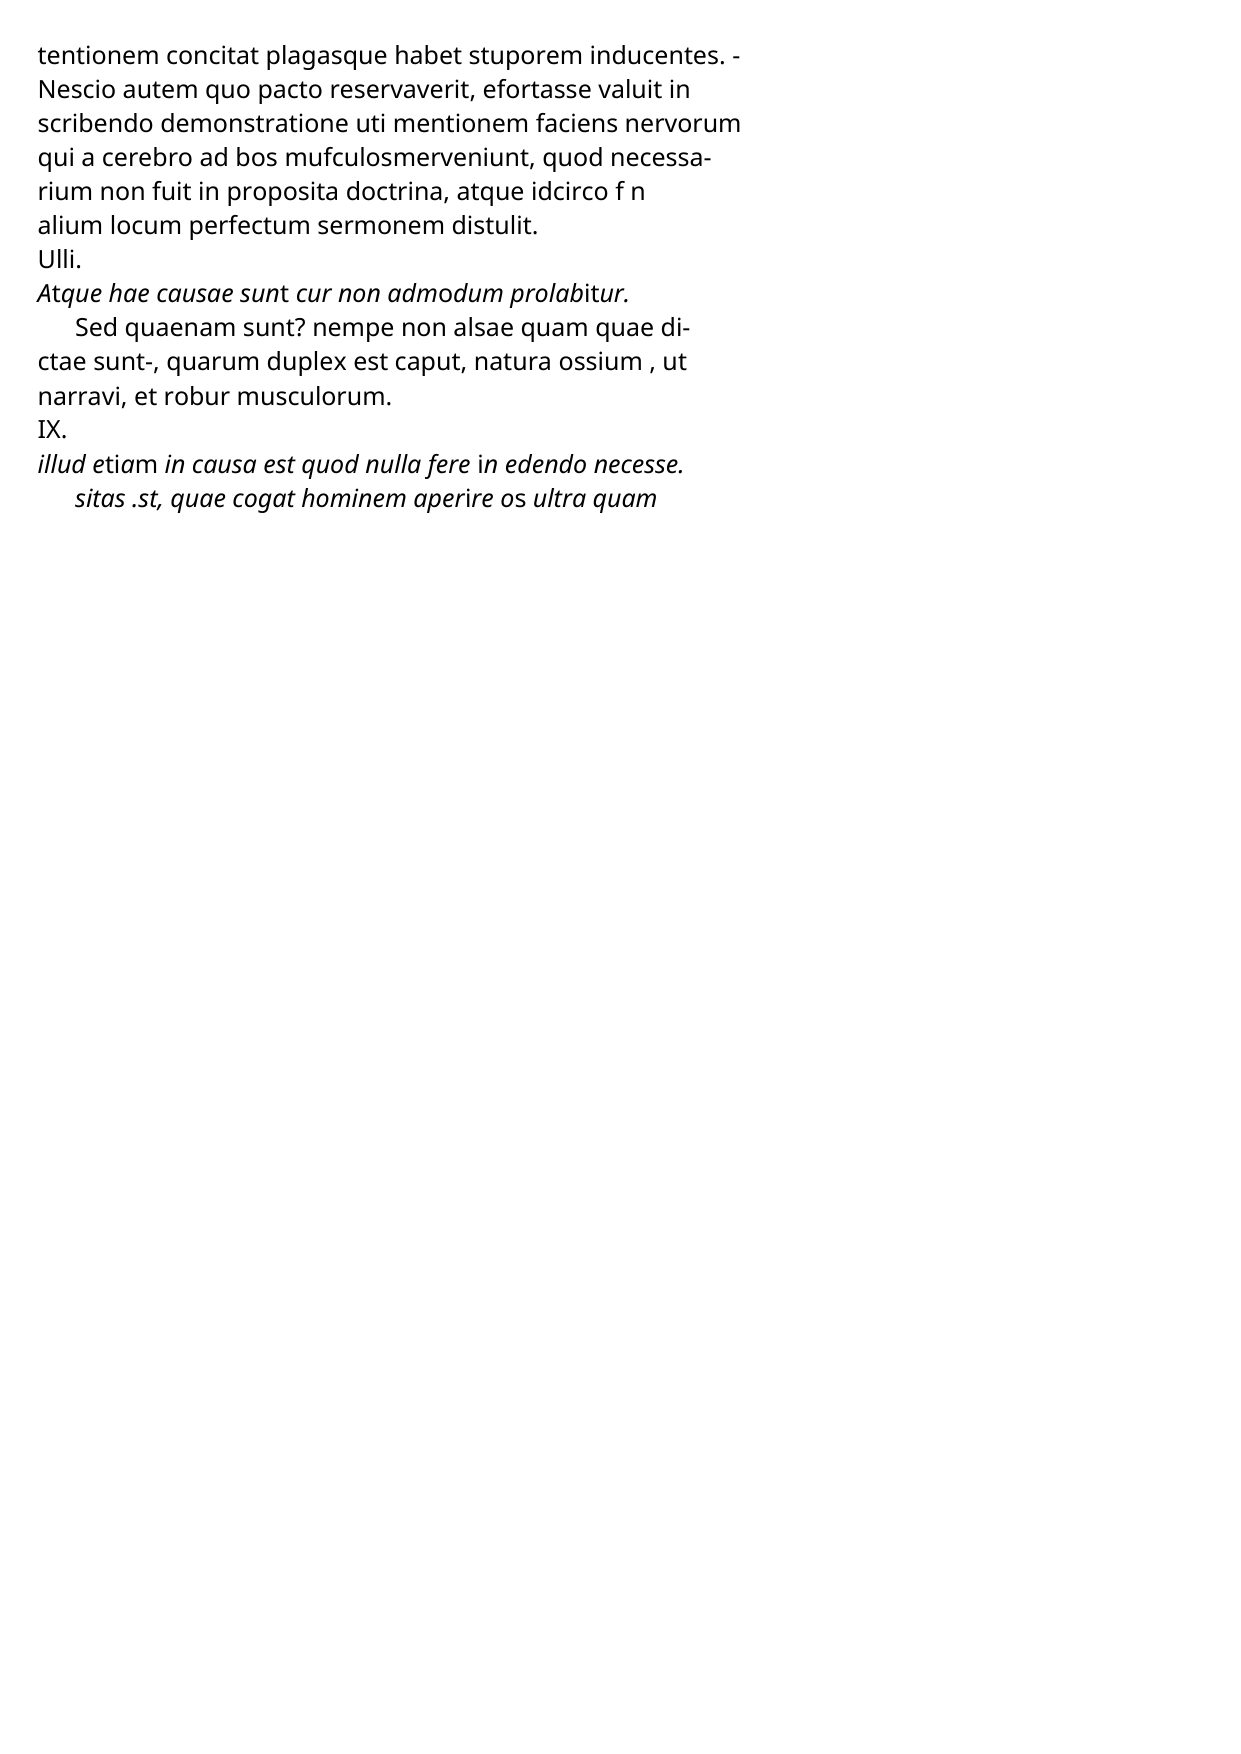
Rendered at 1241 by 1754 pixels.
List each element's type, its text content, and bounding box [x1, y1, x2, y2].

text Atque hae causae sunt cur non admodum prolabitur. [37, 276, 1203, 310]
text IX. [37, 412, 1203, 446]
text Sed quaenam sunt? nempe non alsae quam quae di- ctae sunt-, quarum duplex est caput, natura ossium , ut narravi, et robur musculorum. [37, 310, 1203, 412]
text Ulli. [37, 242, 1203, 276]
text tentionem concitat plagasque habet stuporem inducentes. - Nescio autem quo pacto reservaverit, efortasse valuit in scribendo demonstratione uti mentionem faciens nervorum qui a cerebro ad bos mufculosmerveniunt, quod necessa- rium non fuit in proposita doctrina, atque idcirco f n alium locum perfectum sermonem distulit. [37, 37, 1203, 242]
text illud etiam in causa est quod nulla fere in edendo necesse. sitas .st, quae cogat hominem aperire os ultra quam [37, 446, 1203, 514]
